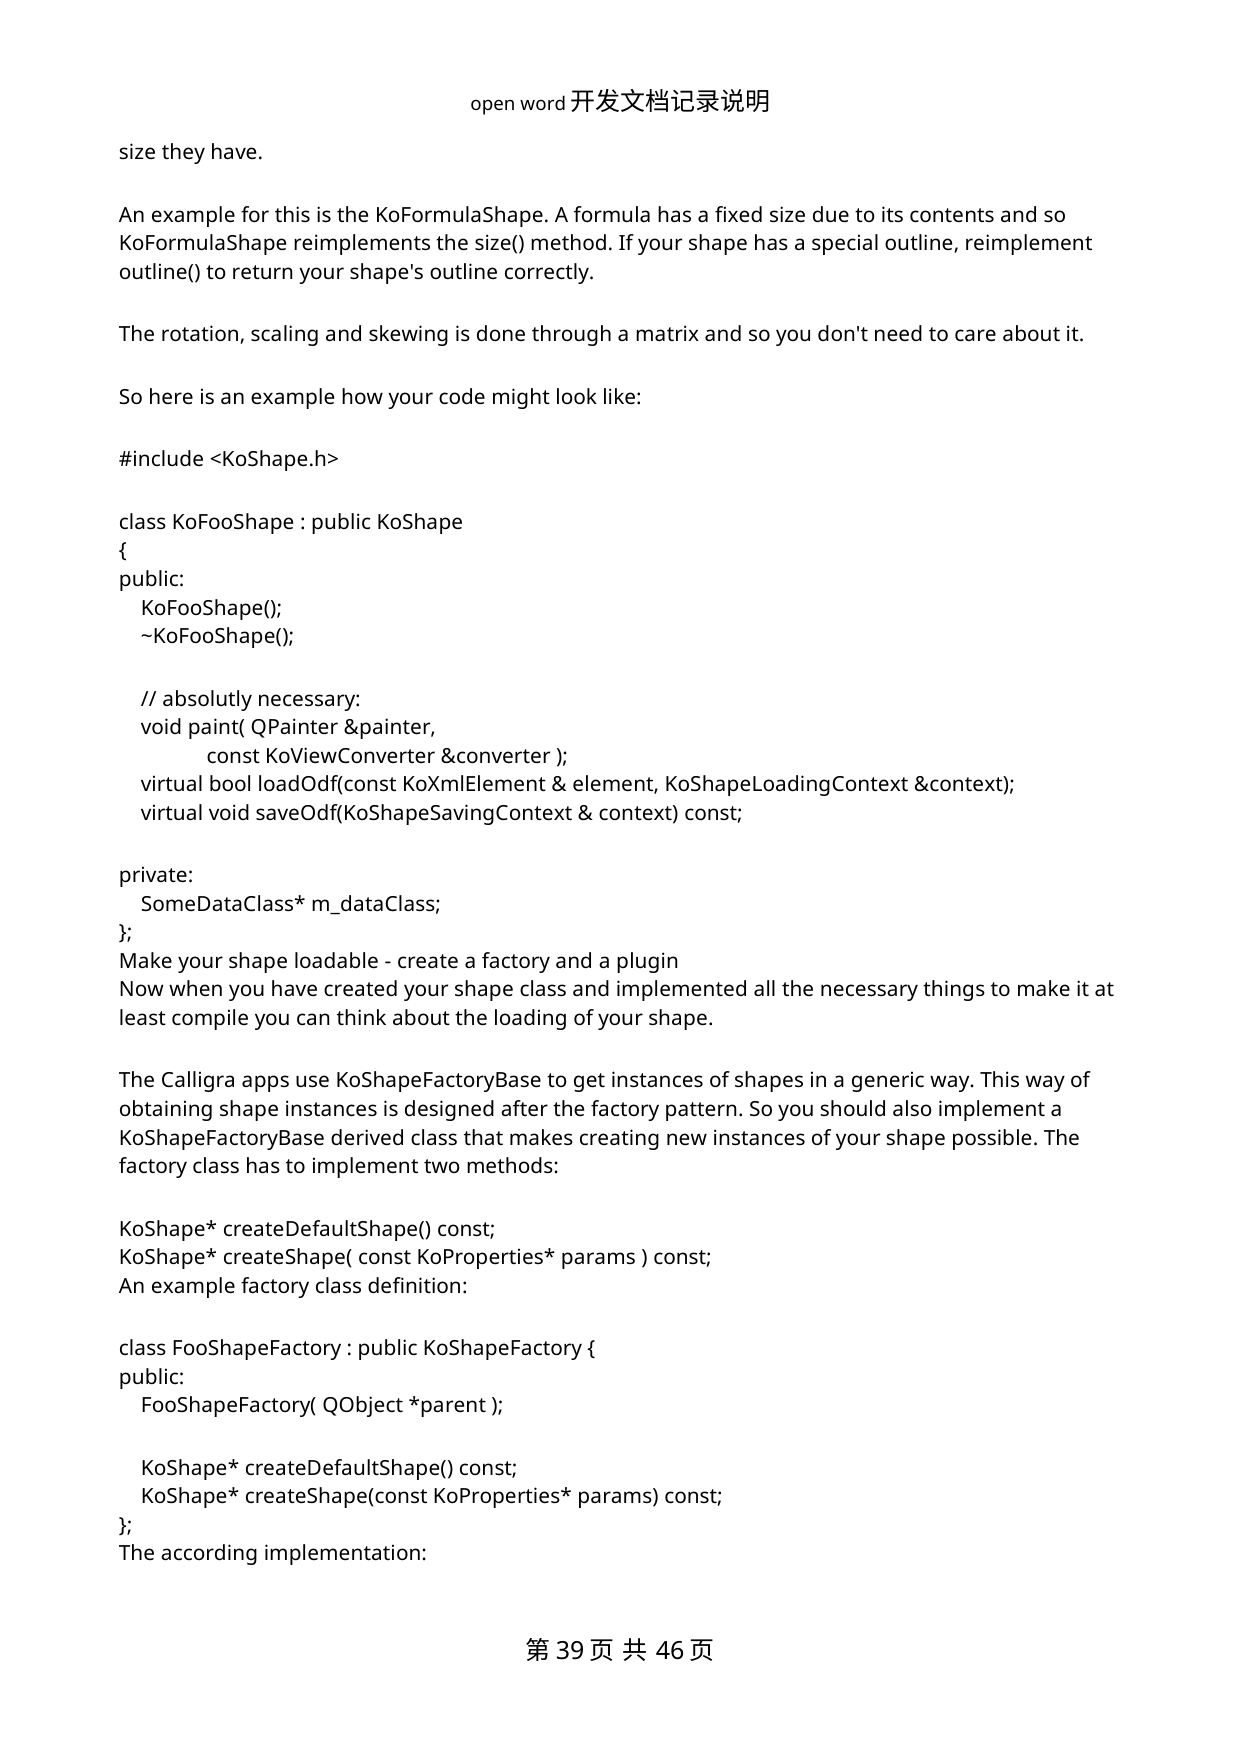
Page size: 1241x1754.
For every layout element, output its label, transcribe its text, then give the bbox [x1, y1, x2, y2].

text The according implementation: [119, 1538, 1121, 1567]
text Now when you have created your shape class and implemented all the necessary things to make it at least compile you can think about the loading of your shape. [119, 974, 1121, 1031]
text KoShape* createShape(const KoProperties* params) const; [119, 1481, 1121, 1510]
text KoShape* createShape( const KoProperties* params ) const; [119, 1242, 1121, 1271]
text An example for this is the KoFormulaShape. A formula has a fixed size due to its contents and so KoFormulaShape reimplements the size() method. If your shape has a special outline, reimplement outline() to return your shape's outline correctly. [119, 200, 1121, 285]
text const KoViewConverter &converter ); [119, 741, 1121, 769]
text size they have. [119, 137, 1121, 166]
text ~KoFooShape(); [119, 621, 1121, 649]
text The rotation, scaling and skewing is done through a matrix and so you don't need to care about it. [119, 319, 1121, 348]
text SomeDataClass* m_dataClass; [119, 889, 1121, 917]
text private: [119, 860, 1121, 889]
text // absolutly necessary: [119, 683, 1121, 712]
text void paint( QPainter &painter, [119, 712, 1121, 741]
text class FooShapeFactory : public KoShapeFactory { [119, 1333, 1121, 1362]
text virtual void saveOdf(KoShapeSavingContext & context) const; [119, 798, 1121, 826]
text FooShapeFactory( QObject *parent ); [119, 1390, 1121, 1419]
text Make your shape loadable - create a factory and a plugin [119, 946, 1121, 974]
text KoShape* createDefaultShape() const; [119, 1453, 1121, 1481]
text KoFooShape(); [119, 592, 1121, 621]
text }; [119, 1510, 1121, 1538]
text { [119, 535, 1121, 564]
text KoShape* createDefaultShape() const; [119, 1213, 1121, 1242]
text virtual bool loadOdf(const KoXmlElement & element, KoShapeLoadingContext &context); [119, 769, 1121, 798]
text public: [119, 564, 1121, 592]
text }; [119, 917, 1121, 946]
text So here is an example how your code might look like: [119, 382, 1121, 410]
text public: [119, 1362, 1121, 1390]
text class KoFooShape : public KoShape [119, 507, 1121, 535]
text An example factory class definition: [119, 1271, 1121, 1299]
text #include <KoShape.h> [119, 444, 1121, 473]
text The Calligra apps use KoShapeFactoryBase to get instances of shapes in a generic way. This way of obtaining shape instances is designed after the factory pattern. So you should also implement a KoShapeFactoryBase derived class that makes creating new instances of your shape possible. The factory class has to implement two methods: [119, 1065, 1121, 1179]
